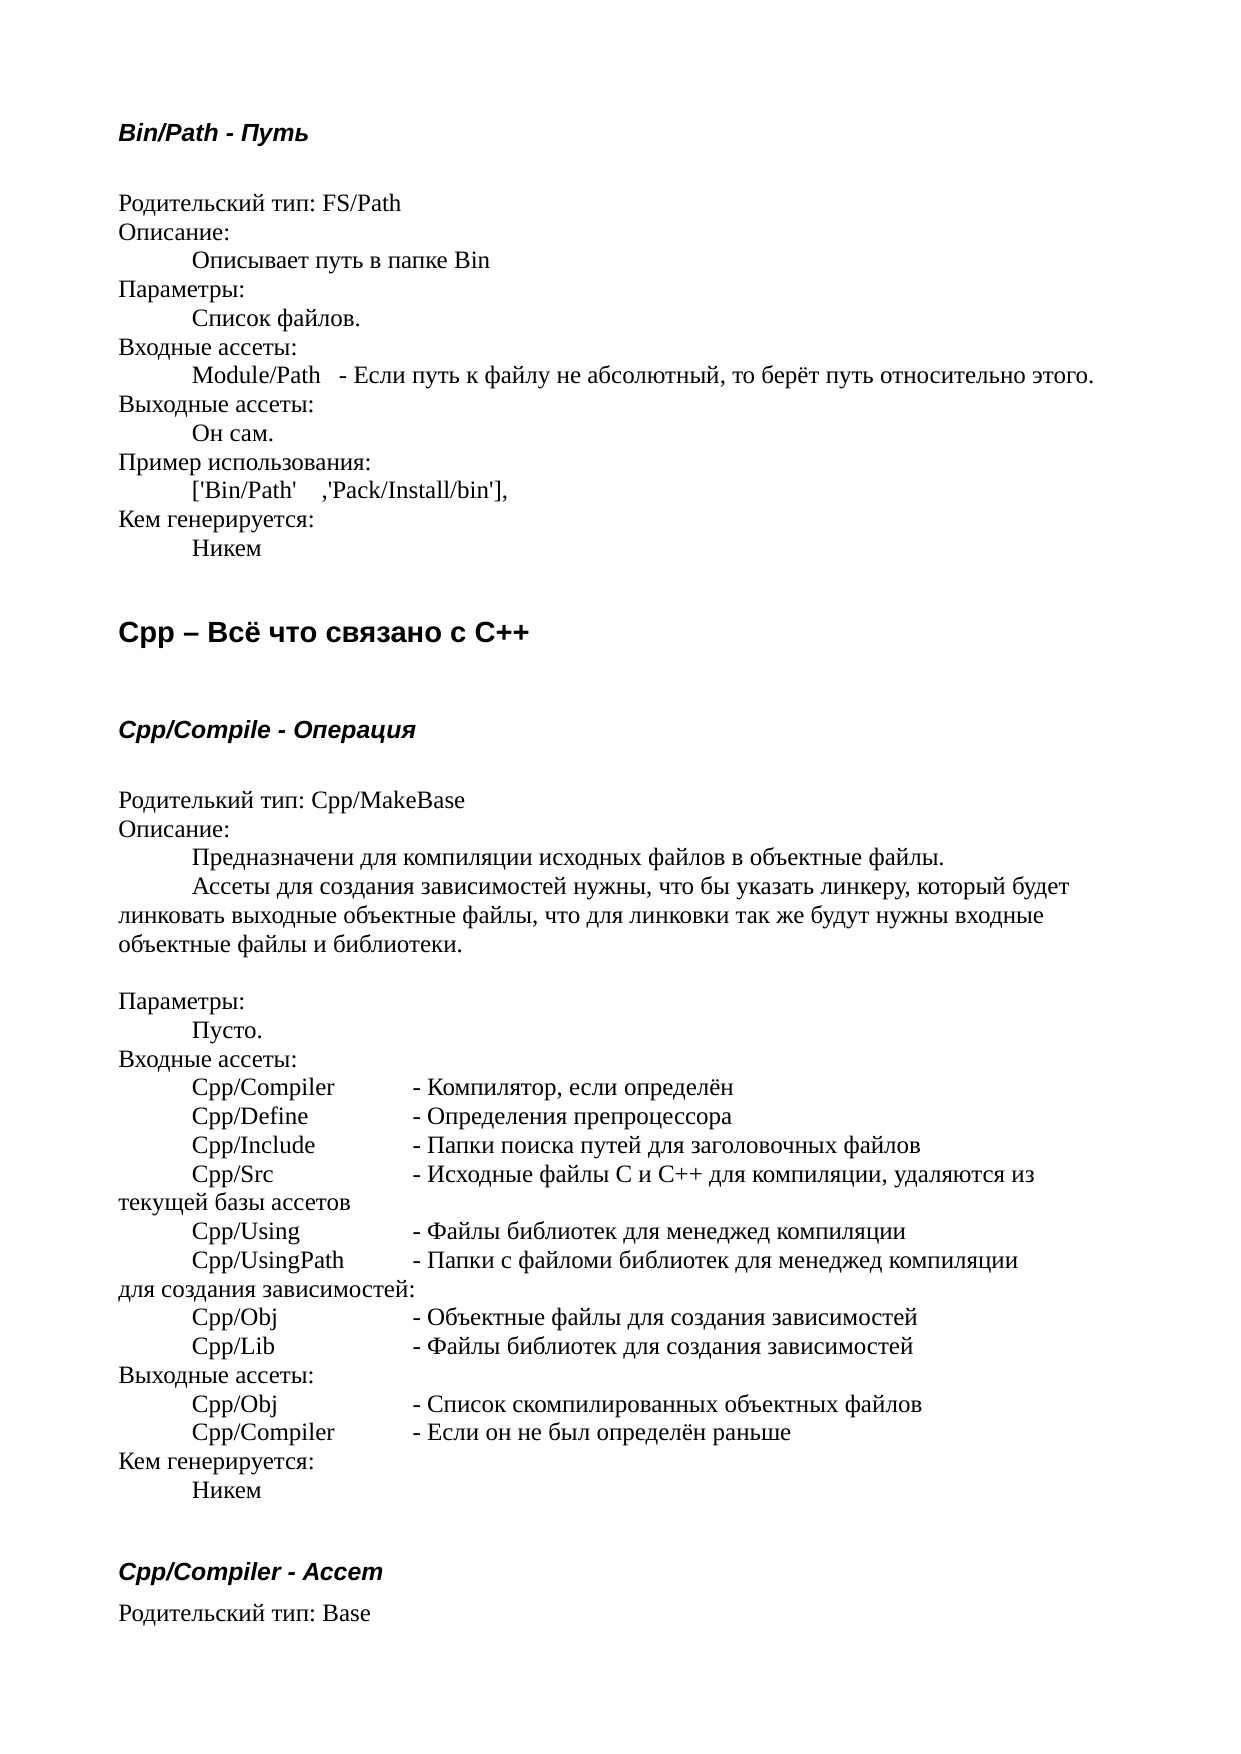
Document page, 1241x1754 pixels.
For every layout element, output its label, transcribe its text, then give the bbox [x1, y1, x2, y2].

subtitle Cpp – Всё что связано с С++ [118, 615, 1122, 649]
text Список файлов. [118, 303, 1122, 332]
text Пример использования: [118, 447, 1122, 475]
subtitle Bin/Path - Путь [118, 118, 1122, 147]
subtitle Cpp/Compile - Операция [118, 715, 1122, 744]
text Кем генерируется: [118, 1446, 1122, 1475]
text Cpp/Src - Исходные файлы С и С++ для компиляции, удаляются из текущей базы ассетов [118, 1159, 1122, 1216]
text ['Bin/Path' ,'Pack/Install/bin'], [118, 475, 1122, 504]
text Никем [118, 533, 1122, 562]
text Родительский тип: FS/Path [118, 188, 1122, 217]
text Cpp/Compiler - Компилятор, если определён [118, 1072, 1122, 1101]
text Описание: [118, 217, 1122, 245]
text Описывает путь в папке Bin [118, 245, 1122, 274]
text Cpp/Obj - Список скомпилированных объектных файлов [118, 1389, 1122, 1417]
text Родительский тип: Base [118, 1598, 1122, 1627]
text Cpp/Obj - Объектные файлы для создания зависимостей [118, 1302, 1122, 1331]
text Кем генерируется: [118, 504, 1122, 533]
subtitle Cpp/Compiler - Ассет [118, 1557, 1122, 1586]
text Входные ассеты: [118, 332, 1122, 360]
text Пусто. [118, 1015, 1122, 1044]
text Предназначени для компиляции исходных файлов в объектные файлы. [118, 842, 1122, 871]
text Параметры: [118, 274, 1122, 303]
text Cpp/UsingPath - Папки с файломи библиотек для менеджед компиляции [118, 1245, 1122, 1274]
text Cpp/Define - Определения препроцессора [118, 1101, 1122, 1130]
text Описание: [118, 814, 1122, 842]
text Выходные ассеты: [118, 389, 1122, 418]
text Cpp/Using - Файлы библиотек для менеджед компиляции [118, 1216, 1122, 1245]
text для создания зависимостей: [118, 1274, 1122, 1302]
text Он сам. [118, 418, 1122, 447]
text Параметры: [118, 986, 1122, 1015]
text Входные ассеты: [118, 1044, 1122, 1072]
text Cpp/Include - Папки поиска путей для заголовочных файлов [118, 1130, 1122, 1159]
text Ассеты для создания зависимостей нужны, что бы указать линкеру, который будет линковать выходные объектные файлы, что для линковки так же будут нужны входные объектные файлы и библиотеки. [118, 871, 1122, 957]
text Выходные ассеты: [118, 1360, 1122, 1389]
text Module/Path - Если путь к файлу не абсолютный, то берёт путь относительно этого. [118, 360, 1122, 389]
text Cpp/Compiler - Если он не был определён раньше [118, 1417, 1122, 1446]
text Никем [118, 1475, 1122, 1504]
text Cpp/Lib - Файлы библиотек для создания зависимостей [118, 1331, 1122, 1360]
text Родителький тип: Cpp/MakeBase [118, 785, 1122, 814]
